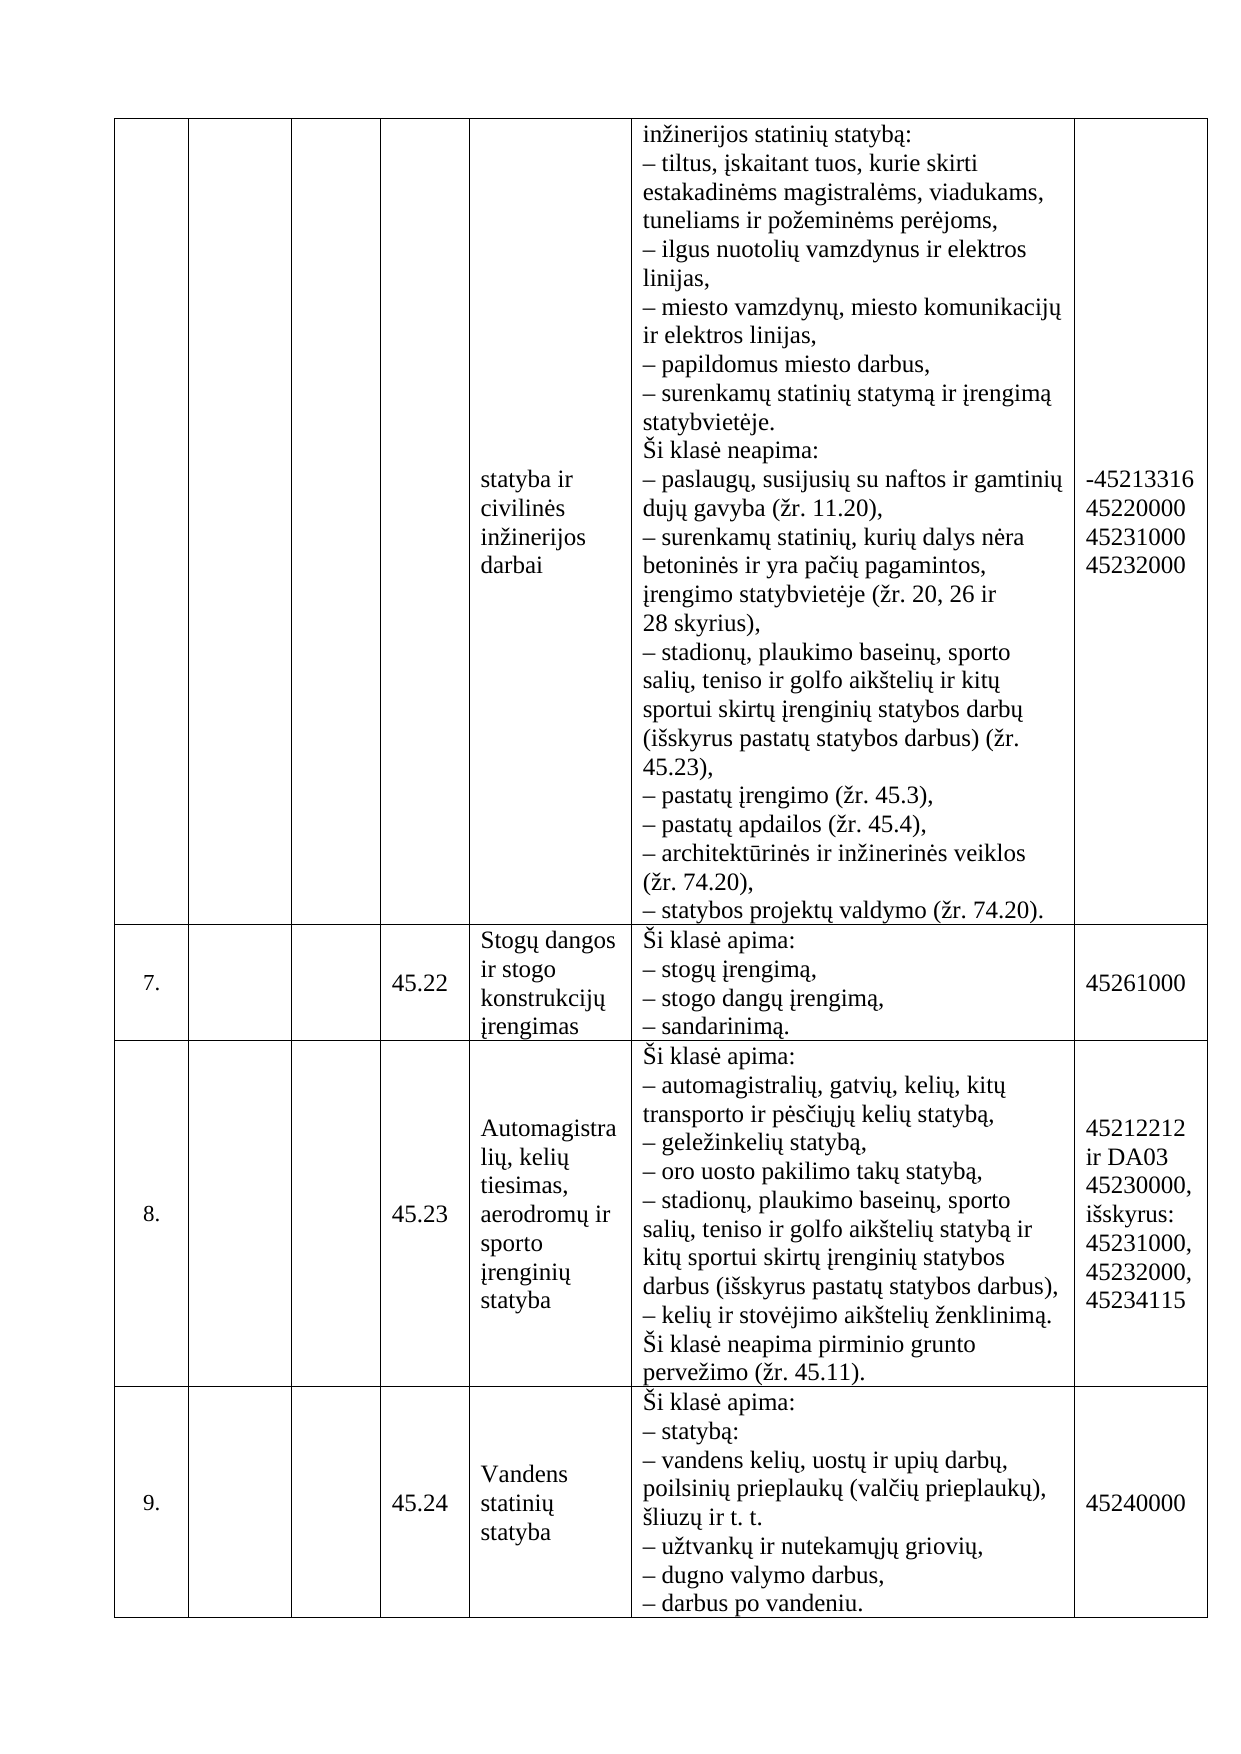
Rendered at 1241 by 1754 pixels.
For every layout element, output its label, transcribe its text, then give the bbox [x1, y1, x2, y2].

table_cell 45.23 [381, 1041, 469, 1386]
table_cell [189, 925, 291, 1040]
table_cell 7. [115, 925, 188, 1040]
table_cell [189, 119, 291, 924]
table_cell statyba ir civilinės inžinerijos darbai [470, 119, 631, 924]
table_cell Ši klasė apima: – statybą: – vandens kelių, uostų ir upių darbų, poilsinių prieplaukų (valčių prieplaukų), šliuzų ir t. t. – užtvankų ir nutekamųjų griovių, – dugno valymo darbus, – darbus po vandeniu. [632, 1387, 1074, 1617]
table_cell Ši klasė apima: – automagistralių, gatvių, kelių, kitų transporto ir pėsčiųjų kelių statybą, – geležinkelių statybą, – oro uosto pakilimo takų statybą, – stadionų, plaukimo baseinų, sporto salių, teniso ir golfo aikštelių statybą ir kitų sportui skirtų įrenginių statybos darbus (išskyrus pastatų statybos darbus), – kelių ir stovėjimo aikštelių ženklinimą. Ši klasė neapima pirminio grunto pervežimo (žr. 45.11). [632, 1041, 1074, 1386]
table_cell inžinerijos statinių statybą: – tiltus, įskaitant tuos, kurie skirti estakadinėms magistralėms, viadukams, tuneliams ir požeminėms perėjoms, – ilgus nuotolių vamzdynus ir elektros linijas, – miesto vamzdynų, miesto komunikacijų ir elektros linijas, – papildomus miesto darbus, – surenkamų statinių statymą ir įrengimą statybvietėje. Ši klasė neapima: – paslaugų, susijusių su naftos ir gamtinių dujų gavyba (žr. 11.20), – surenkamų statinių, kurių dalys nėra betoninės ir yra pačių pagamintos, įrengimo statybvietėje (žr. 20, 26 ir 28 skyrius), – stadionų, plaukimo baseinų, sporto salių, teniso ir golfo aikštelių ir kitų sportui skirtų įrenginių statybos darbų (išskyrus pastatų statybos darbus) (žr. 45.23), – pastatų įrengimo (žr. 45.3), – pastatų apdailos (žr. 45.4), – architektūrinės ir inžinerinės veiklos (žr. 74.20), – statybos projektų valdymo (žr. 74.20). [632, 119, 1074, 924]
table_cell 45212212 ir DA03 45230000, išskyrus: 45231000, 45232000, 45234115 [1075, 1041, 1207, 1386]
table_cell 45.22 [381, 925, 469, 1040]
table_cell [115, 119, 188, 924]
table_cell Stogų dangos ir stogo konstrukcijų įrengimas [470, 925, 631, 1040]
table_cell 45.24 [381, 1387, 469, 1617]
table_cell [292, 1387, 380, 1617]
table_cell Vandens statinių statyba [470, 1387, 631, 1617]
table_cell [189, 1041, 291, 1386]
table_cell [381, 119, 469, 924]
table_cell [292, 925, 380, 1040]
table_cell Ši klasė apima: – stogų įrengimą, – stogo dangų įrengimą, – sandarinimą. [632, 925, 1074, 1040]
table_cell 8. [115, 1041, 188, 1386]
table_cell [189, 1387, 291, 1617]
table_cell [292, 1041, 380, 1386]
table_cell 45240000 [1075, 1387, 1207, 1617]
table_cell [292, 119, 380, 924]
table_cell Automagistralių, kelių tiesimas, aerodromų ir sporto įrenginių statyba [470, 1041, 631, 1386]
table_cell 45261000 [1075, 925, 1207, 1040]
table_cell 9. [115, 1387, 188, 1617]
table_cell ‑45213316 45220000 45231000 45232000 [1075, 119, 1207, 924]
